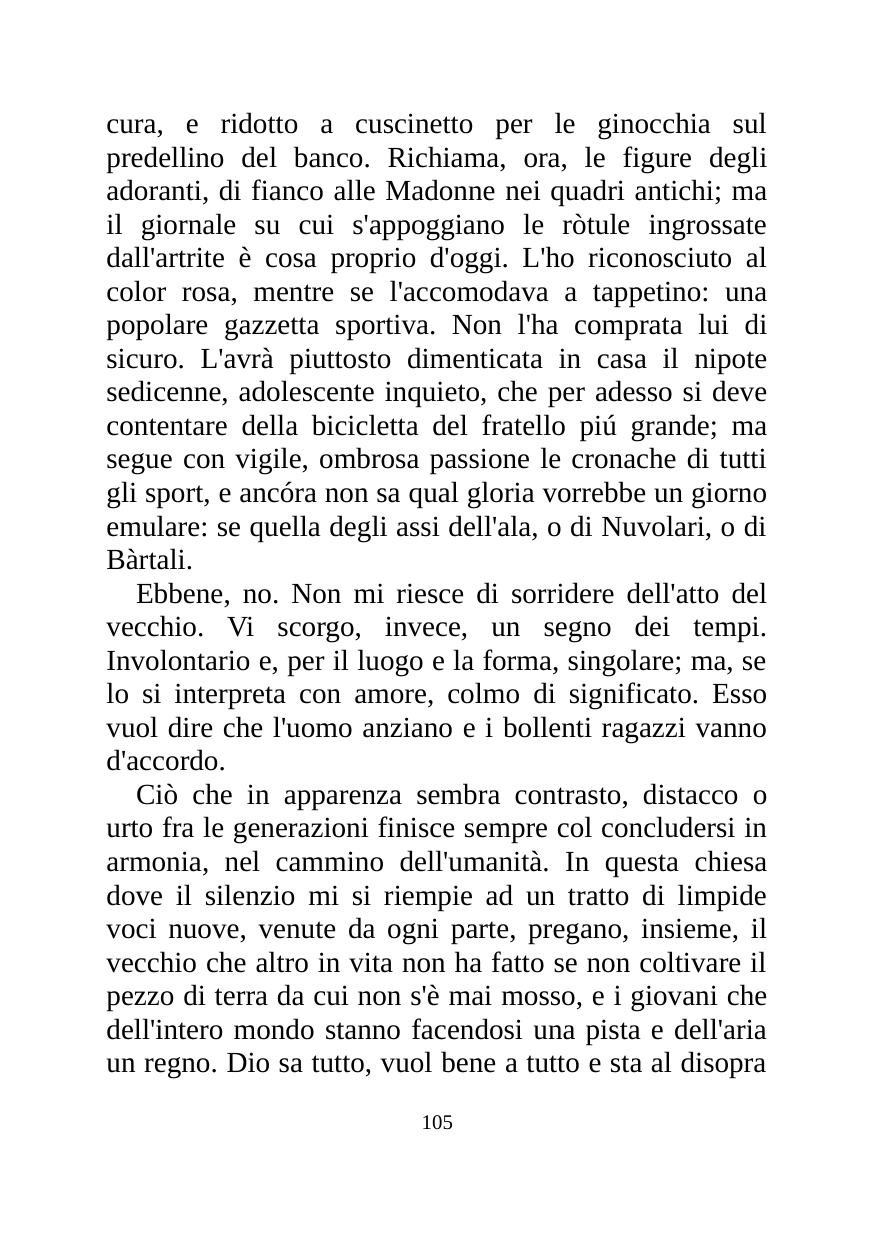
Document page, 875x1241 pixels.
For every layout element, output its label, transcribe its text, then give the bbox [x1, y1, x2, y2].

text cura, e ridotto a cuscinetto per le ginocchia sul predellino del banco. Richiama, ora, le figure degli adoranti, di fianco alle Madonne nei quadri antichi; ma il giornale su cui s'appoggiano le ròtule ingrossate dall'artrite è cosa proprio d'oggi. L'ho riconosciuto al color rosa, mentre se l'accomodava a tappetino: una popolare gazzetta sportiva. Non l'ha comprata lui di sicuro. L'avrà piuttosto dimenticata in casa il nipote sedicenne, adolescente inquieto, che per adesso si deve contentare della bicicletta del fratello piú grande; ma segue con vigile, ombrosa passione le cronache di tutti gli sport, e ancóra non sa qual gloria vorrebbe un giorno emulare: se quella degli assi dell'ala, o di Nuvolari, o di Bàrtali. [106, 106, 768, 576]
text Ciò che in apparenza sembra contrasto, distacco o urto fra le generazioni finisce sempre col concludersi in armonia, nel cammino dell'umanità. In questa chiesa dove il silenzio mi si riempie ad un tratto di limpide voci nuove, venute da ogni parte, pregano, insieme, il vecchio che altro in vita non ha fatto se non coltivare il pezzo di terra da cui non s'è mai mosso, e i giovani che dell'intero mondo stanno facendosi una pista e dell'aria un regno. Dio sa tutto, vuol bene a tutto e sta al disopra [106, 777, 768, 1079]
text Ebbene, no. Non mi riesce di sorridere dell'atto del vecchio. Vi scorgo, invece, un segno dei tempi. Involontario e, per il luogo e la forma, singolare; ma, se lo si interpreta con amore, colmo di significato. Esso vuol dire che l'uomo anziano e i bollenti ragazzi vanno d'accordo. [106, 576, 768, 777]
